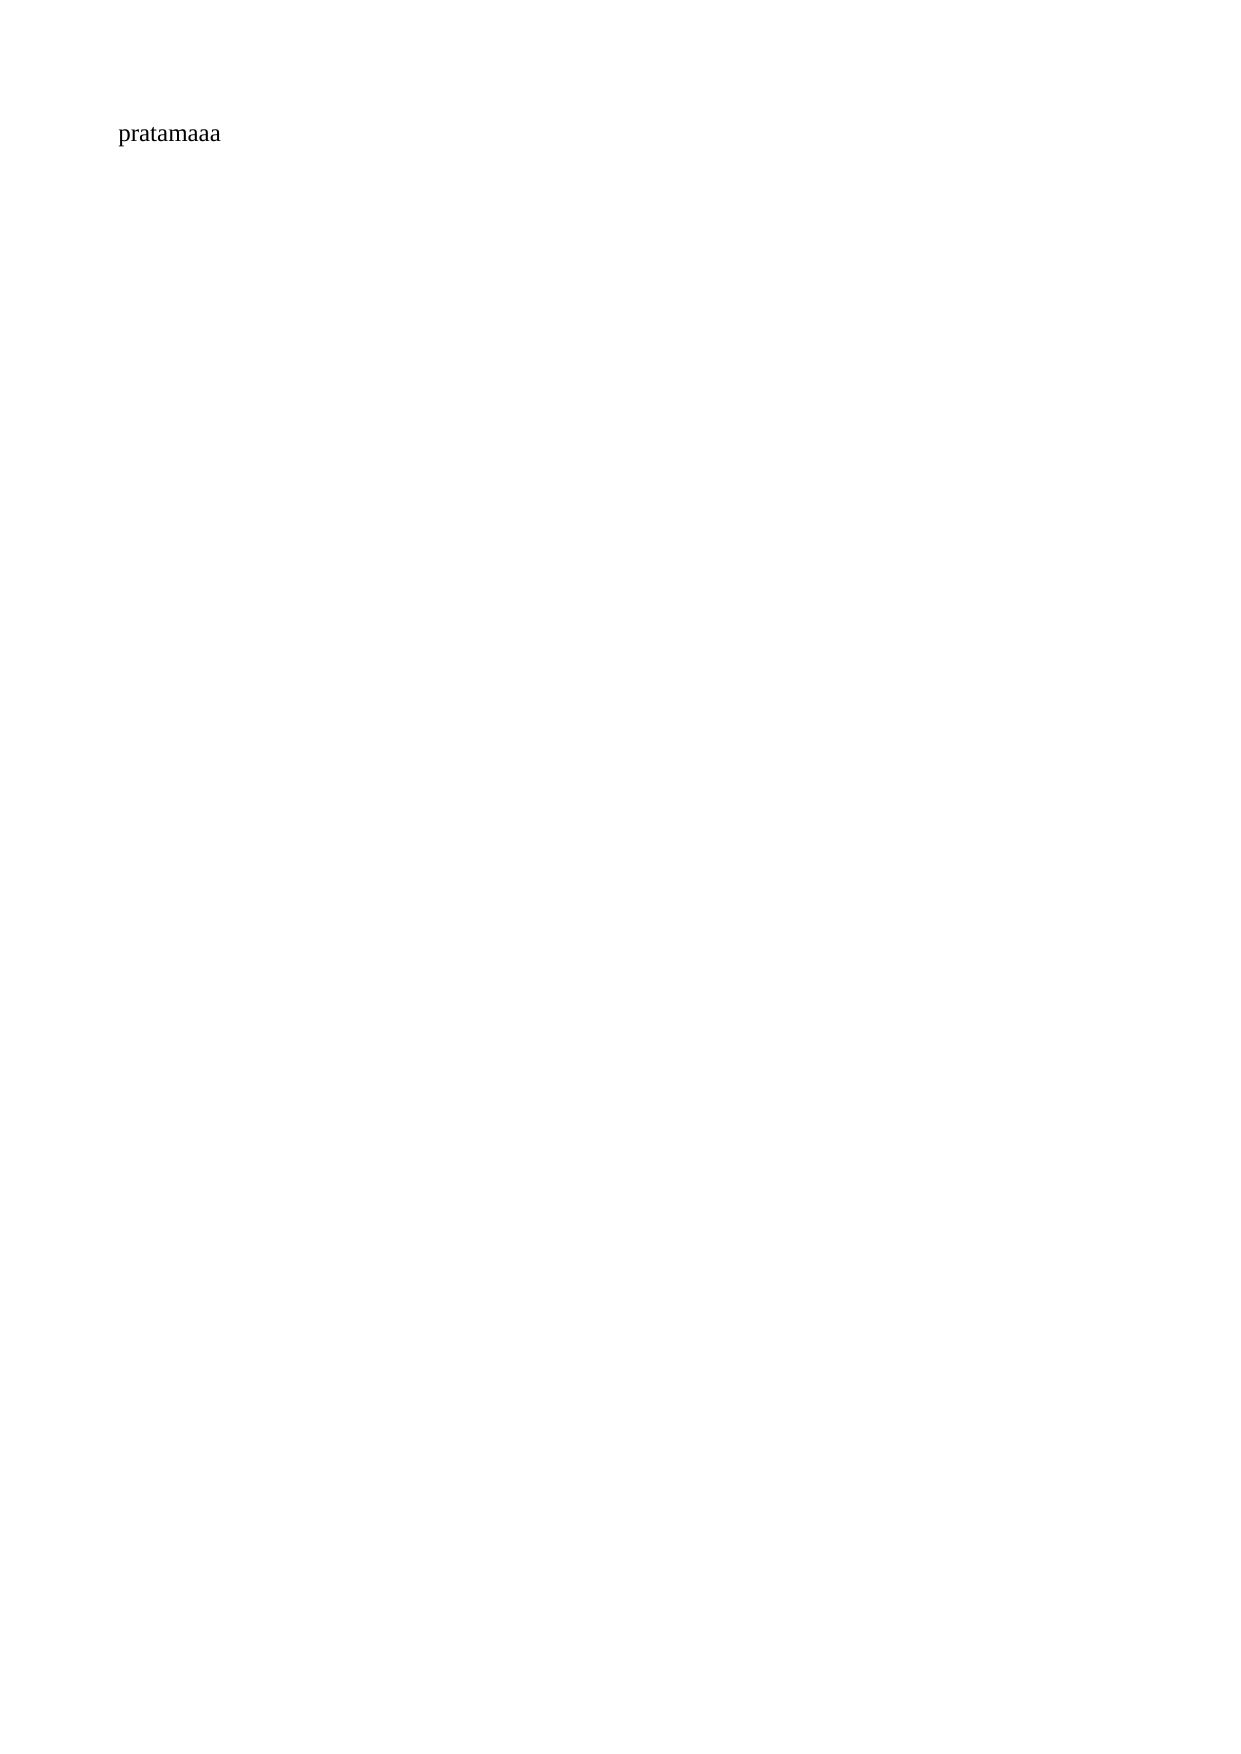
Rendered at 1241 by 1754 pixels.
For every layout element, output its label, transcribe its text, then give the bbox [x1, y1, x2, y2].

text pratamaaa [118, 118, 1122, 147]
